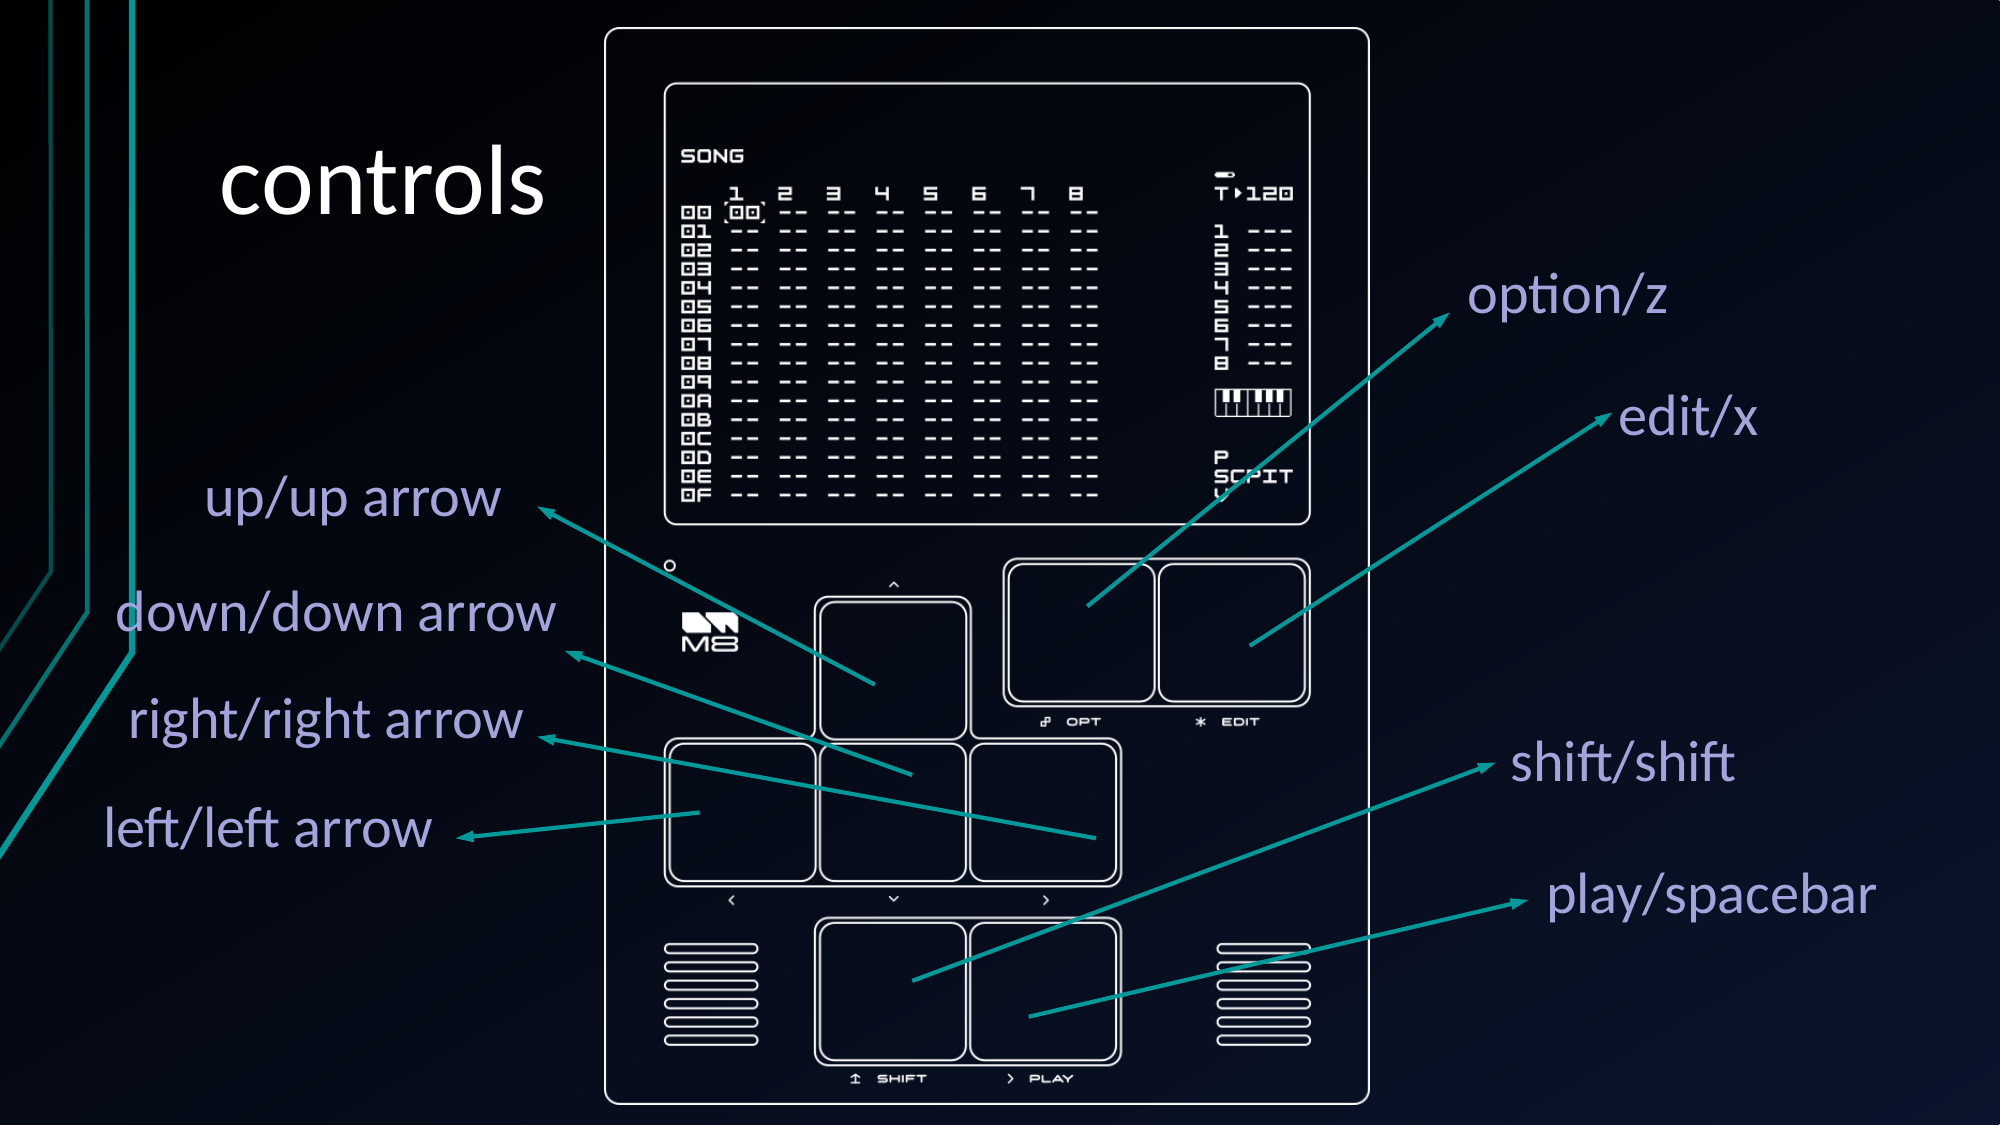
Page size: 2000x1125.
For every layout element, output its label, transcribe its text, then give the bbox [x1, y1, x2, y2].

text_box down/down arrow [100, 565, 610, 651]
text_box shift/shift [1495, 715, 1843, 801]
text_box left/left arrow [88, 781, 476, 868]
picture [604, 246, 1370, 1105]
title controls [199, 45, 1900, 246]
text_box play/spacebar [1531, 847, 1932, 934]
text_box up/up arrow [189, 450, 522, 537]
text_box right/right arrow [113, 672, 551, 759]
picture [604, 27, 1370, 45]
text_box option/z [1452, 247, 1800, 334]
text_box edit/x [1603, 369, 1951, 456]
